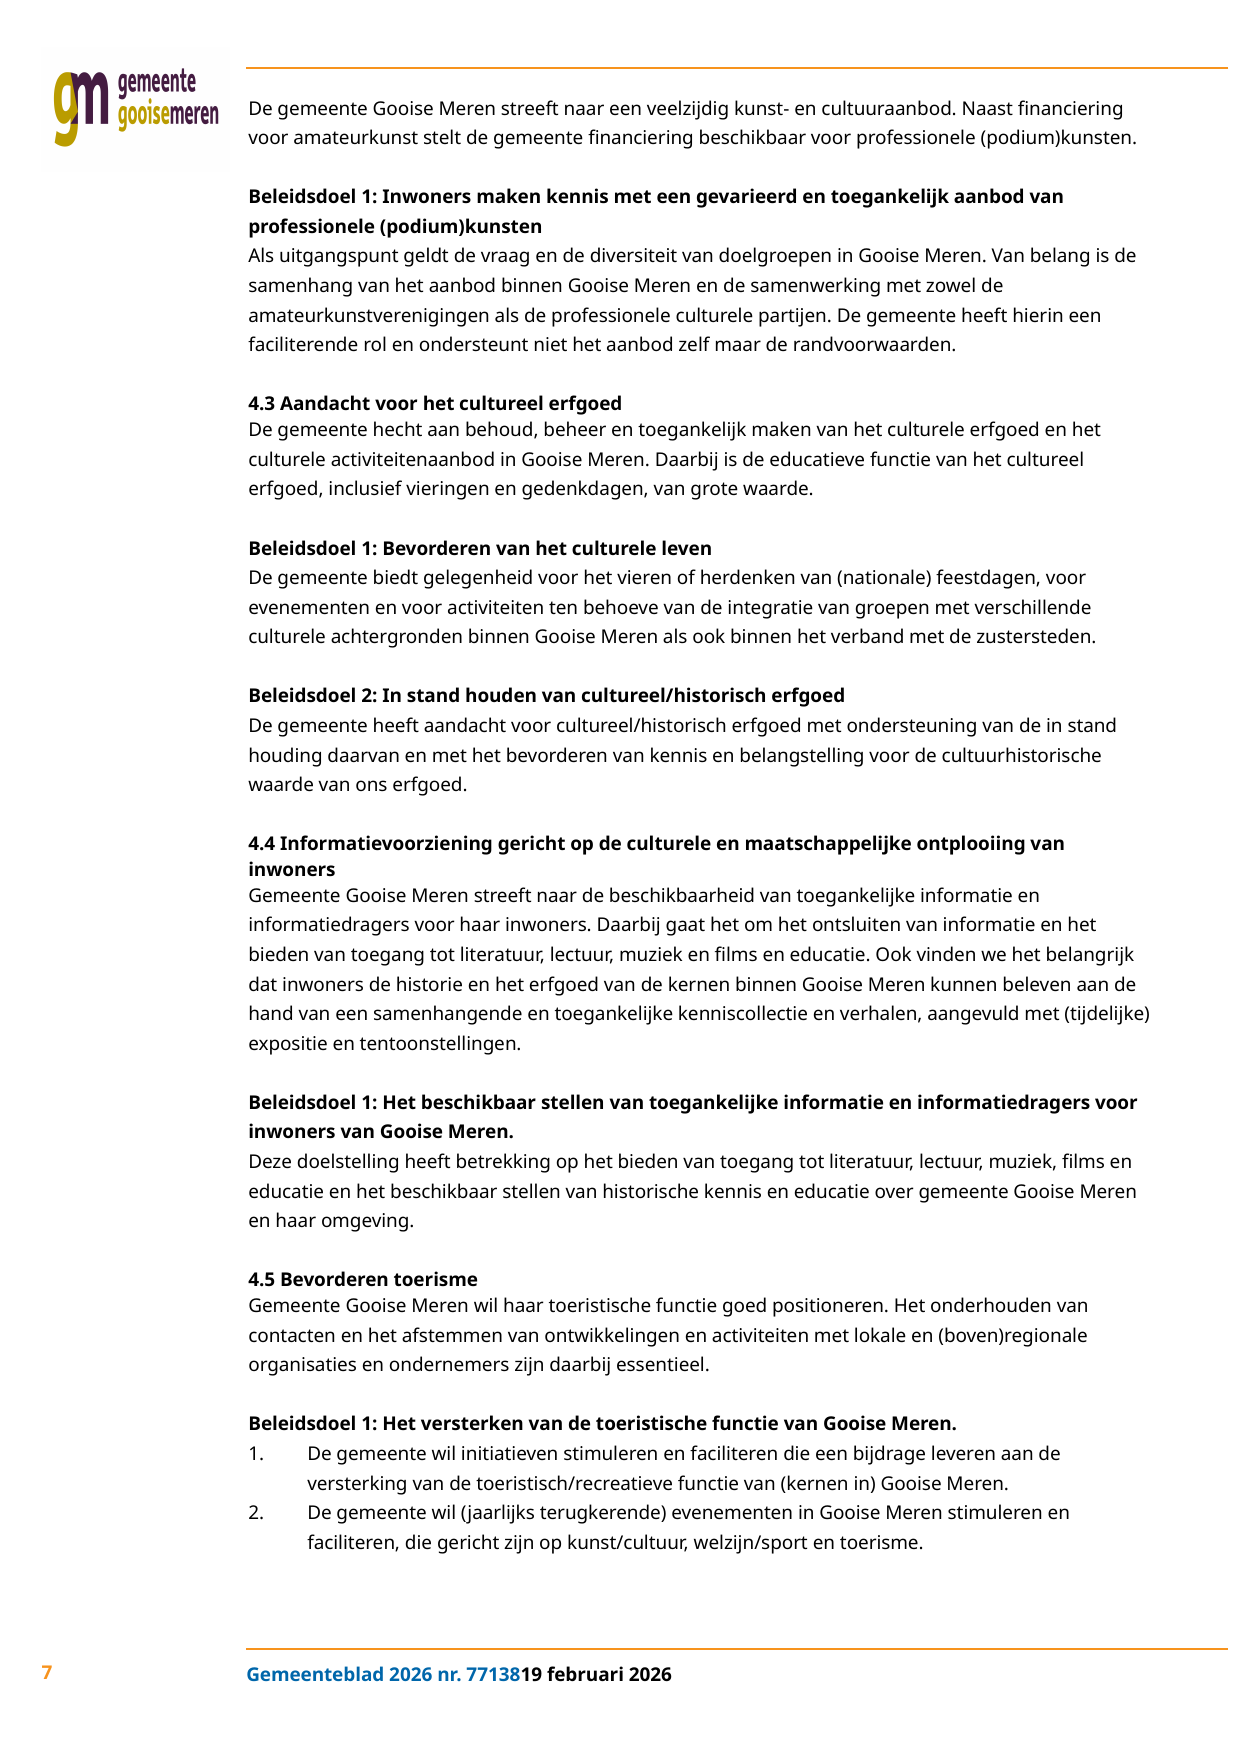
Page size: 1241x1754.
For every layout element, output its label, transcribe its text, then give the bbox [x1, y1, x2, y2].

text Gemeente Gooise Meren wil haar toeristische functie goed positioneren. Het onderhouden van contacten en het afstemmen van ontwikkelingen en activiteiten met lokale en (boven)regionale organisaties en ondernemers zijn daarbij essentieel. [248, 1292, 1152, 1377]
text De gemeente biedt gelegenheid voor het vieren of herdenken van (nationale) feestdagen, voor evenementen en voor activiteiten ten behoeve van de integratie van groepen met verschillende culturele achtergronden binnen Gooise Meren als ook binnen het verband met de zustersteden. [248, 564, 1152, 649]
text Als uitgangspunt geldt de vraag en de diversiteit van doelgroepen in Gooise Meren. Van belang is de samenhang van het aanbod binnen Gooise Meren en de samenwerking met zowel de amateurkunstverenigingen als de professionele culturele partijen. De gemeente heeft hierin een faciliterende rol en ondersteunt niet het aanbod zelf maar de randvoorwaarden. [248, 243, 1152, 357]
text De gemeente hecht aan behoud, beheer en toegankelijk maken van het culturele erfgoed en het culturele activiteitenaanbod in Gooise Meren. Daarbij is de educatieve functie van het cultureel erfgoed, inclusief vieringen en gedenkdagen, van grote waarde. [248, 416, 1152, 501]
text De gemeente heeft aandacht voor cultureel/historisch erfgoed met ondersteuning van de in stand houding daarvan en met het bevorderen van kennis en belangstelling voor de cultuurhistorische waarde van ons erfgoed. [248, 712, 1152, 797]
text Beleidsdoel 1: Inwoners maken kennis met een gevarieerd en toegankelijk aanbod van professionele (podium)kunsten [248, 183, 1152, 239]
text Beleidsdoel 2: In stand houden van cultureel/historisch erfgoed [248, 683, 1152, 708]
text Deze doelstelling heeft betrekking op het bieden van toegang tot literatuur, lectuur, muziek, films en educatie en het beschikbaar stellen van historische kennis en educatie over gemeente Gooise Meren en haar omgeving. [248, 1148, 1152, 1233]
text 4.3 Aandacht voor het cultureel erfgoed [248, 391, 1152, 416]
text Beleidsdoel 1: Het versterken van de toeristische functie van Gooise Meren. [248, 1411, 1152, 1436]
text 4.4 Informatievoorziening gericht op de culturele en maatschappelijke ontplooiing van inwoners [248, 831, 1152, 882]
text 4.5 Bevorderen toerisme [248, 1267, 1152, 1292]
picture [41, 47, 231, 172]
text Beleidsdoel 1: Het beschikbaar stellen van toegankelijke informatie en informatiedragers voor inwoners van Gooise Meren. [248, 1089, 1152, 1144]
text Gemeente Gooise Meren streeft naar de beschikbaarheid van toegankelijke informatie en informatiedragers voor haar inwoners. Daarbij gaat het om het ontsluiten van informatie en het bieden van toegang tot literatuur, lectuur, muziek en films en educatie. Ook vinden we het belangrijk dat inwoners de historie en het erfgoed van de kernen binnen Gooise Meren kunnen beleven aan de hand van een samenhangende en toegankelijke kenniscollectie en verhalen, aangevuld met (tijdelijke) expositie en tentoonstellingen. [248, 882, 1152, 1056]
list De gemeente wil (jaarlijks terugkerende) evenementen in Gooise Meren stimuleren en faciliteren, die gericht zijn op kunst/cultuur, welzijn/sport en toerisme. [248, 1499, 1152, 1555]
text Beleidsdoel 1: Bevorderen van het culturele leven [248, 535, 1152, 560]
text De gemeente Gooise Meren streeft naar een veelzijdig kunst- en cultuuraanbod. Naast financiering voor amateurkunst stelt de gemeente financiering beschikbaar voor professionele (podium)kunsten. [248, 95, 1152, 150]
list De gemeente wil initiatieven stimuleren en faciliteren die een bijdrage leveren aan de versterking van de toeristisch/recreatieve functie van (kernen in) Gooise Meren. [248, 1440, 1152, 1496]
